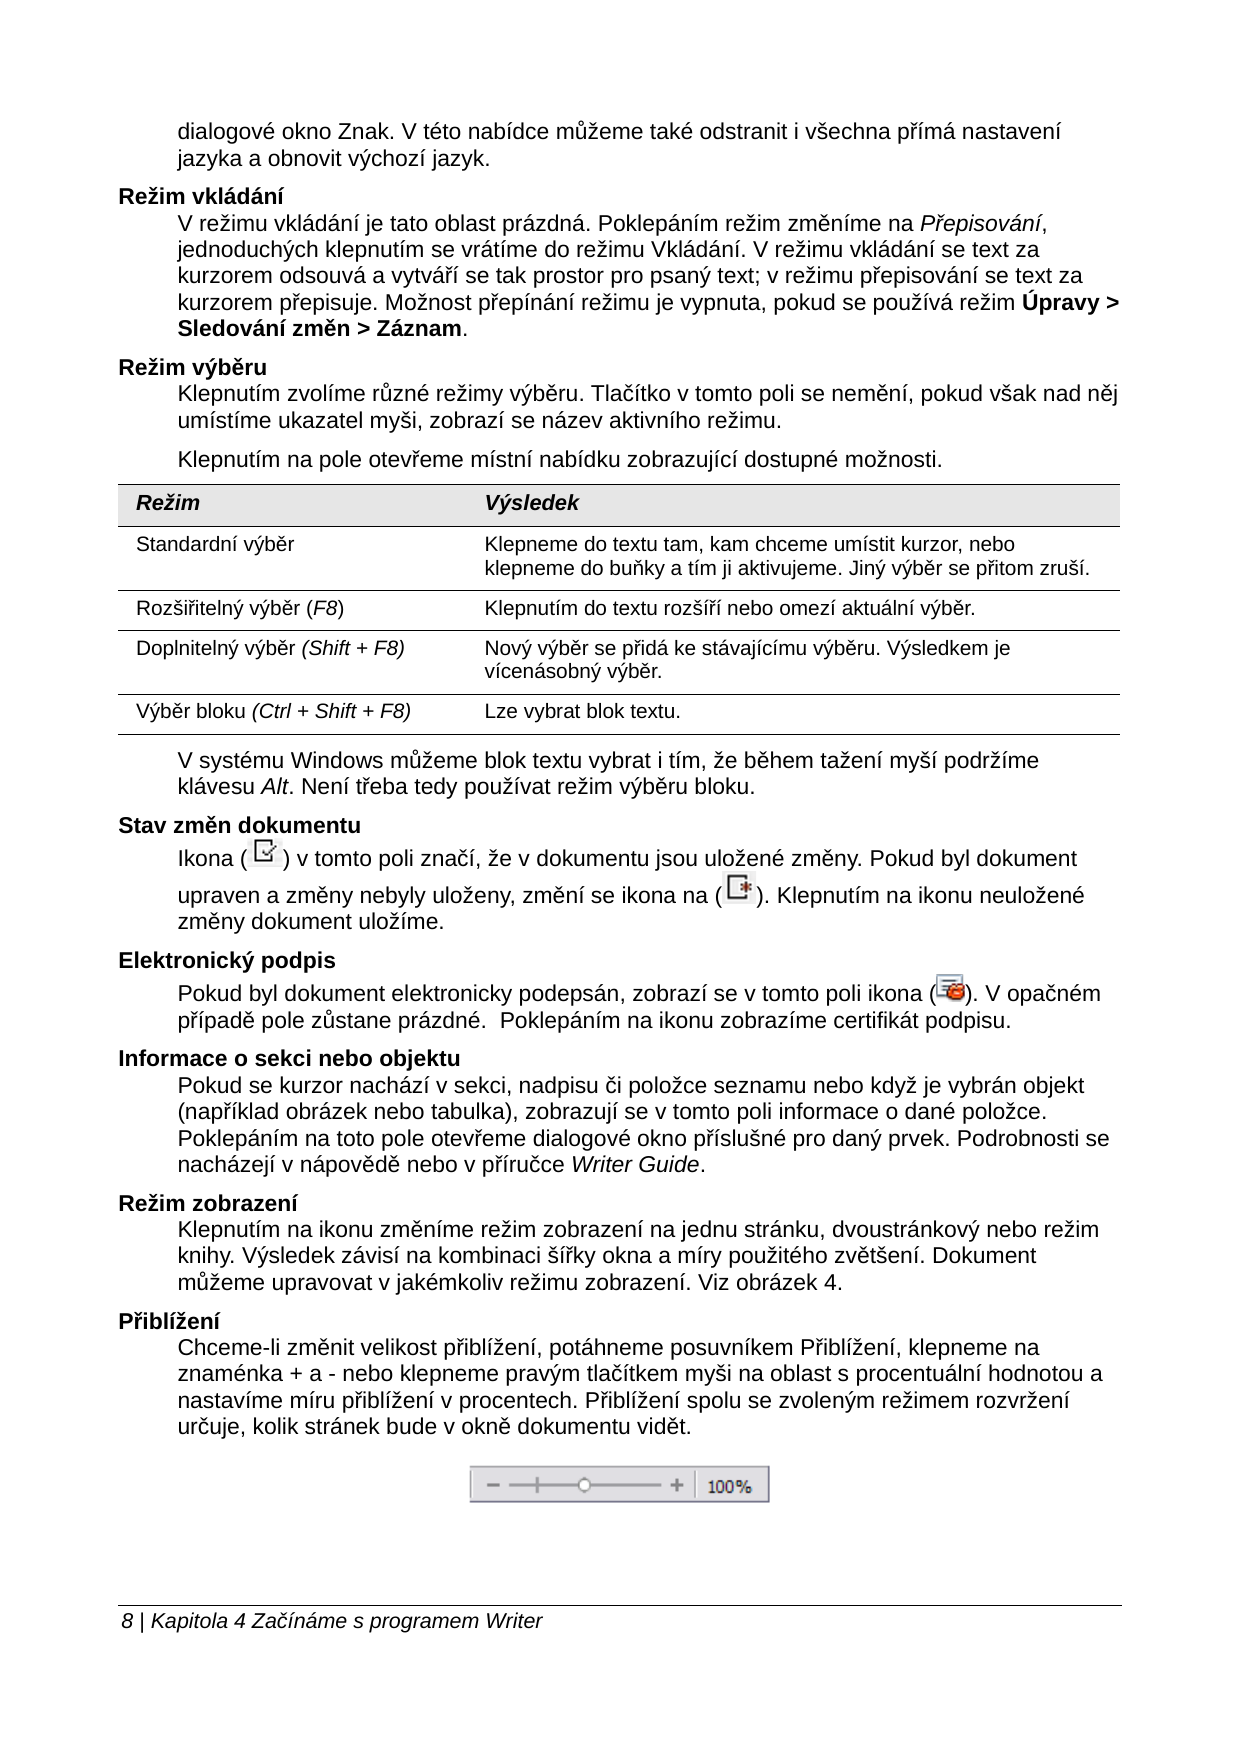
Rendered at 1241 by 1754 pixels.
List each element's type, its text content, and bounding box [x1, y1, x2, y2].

text V systému Windows můžeme blok textu vybrat i tím, že během tažení myší podržíme klávesu Alt. Není třeba tedy používat režim výběru bloku. [177, 747, 1122, 799]
table_cell Klepnutím do textu rozšíří nebo omezí aktuální výběr. [467, 591, 1120, 629]
table_header Výsledek [467, 485, 1120, 526]
table_cell Lze vybrat blok textu. [467, 695, 1120, 733]
text Pokud byl dokument elektronicky podepsán, zobrazí se v tomto poli ikona (). V opačném případě pole zůstane prázdné. Poklepáním na ikonu zobrazíme certifikát podpisu. [177, 973, 1122, 1033]
text V režimu vkládání je tato oblast prázdná. Poklepáním režim změníme na Přepisování, jednoduchých klepnutím se vrátíme do režimu Vkládání. V režimu vkládání se text za kurzorem odsouvá a vytváří se tak prostor pro psaný text; v režimu přepisování se text za kurzorem přepisuje. Možnost přepínání režimu je vypnuta, pokud se používá režim Úpravy > Sledování změn > Záznam. [177, 210, 1122, 341]
text Klepnutím na ikonu změníme režim zobrazení na jednu stránku, dvoustránkový nebo režim knihy. Výsledek závisí na kombinaci šířky okna a míry použitého zvětšení. Dokument můžeme upravovat v jakémkoliv režimu zobrazení. Viz obrázek 4. [177, 1216, 1122, 1295]
table_cell Výběr bloku (Ctrl + Shift + F8) [118, 695, 467, 733]
picture [247, 838, 283, 867]
table_cell Nový výběr se přidá ke stávajícímu výběru. Výsledkem je vícenásobný výběr. [467, 631, 1120, 693]
table_cell Standardní výběr [118, 527, 467, 589]
table_header Režim [118, 485, 467, 526]
table_cell Rozšiřitelný výběr (F8) [118, 591, 467, 629]
table_cell Klepneme do textu tam, kam chceme umístit kurzor, nebo klepneme do buňky a tím ji aktivujeme. Jiný výběr se přitom zruší. [467, 527, 1120, 589]
picture [722, 871, 757, 904]
picture [467, 1463, 773, 1506]
text dialogové okno Znak. V této nabídce můžeme také odstranit i všechna přímá nastavení jazyka a obnovit výchozí jazyk. [177, 118, 1122, 171]
text Ikona () v tomto poli značí, že v dokumentu jsou uložené změny. Pokud byl dokument upraven a změny nebyly uloženy, změní se ikona na (). Klepnutím na ikonu neuložené změny dokument uložíme. [177, 838, 1122, 934]
text Informace o sekci nebo objektu [118, 1045, 1122, 1072]
table_cell Doplnitelný výběr (Shift + F8) [118, 631, 467, 693]
text Režim výběru [118, 354, 1122, 380]
text Elektronický podpis [118, 947, 1122, 973]
text Klepnutím na pole otevřeme místní nabídku zobrazující dostupné možnosti. [177, 446, 1122, 472]
text Režim zobrazení [118, 1190, 1122, 1216]
text Přiblížení [118, 1308, 1122, 1334]
text Pokud se kurzor nachází v sekci, nadpisu či položce seznamu nebo když je vybrán objekt (například obrázek nebo tabulka), zobrazují se v tomto poli informace o dané položce. Poklepáním na toto pole otevřeme dialogové okno příslušné pro daný prvek. Podrobnosti se nacházejí v nápovědě nebo v příručce Writer Guide. [177, 1072, 1122, 1177]
text Klepnutím zvolíme různé režimy výběru. Tlačítko v tomto poli se nemění, pokud však nad něj umístíme ukazatel myši, zobrazí se název aktivního režimu. [177, 380, 1122, 433]
picture [936, 973, 965, 1002]
text Stav změn dokumentu [118, 812, 1122, 838]
text Režim vkládání [118, 183, 1122, 210]
text Chceme-li změnit velikost přiblížení, potáhneme posuvníkem Přiblížení, klepneme na znaménka + a - nebo klepneme pravým tlačítkem myši na oblast s procentuální hodnotou a nastavíme míru přiblížení v procentech. Přiblížení spolu se zvoleným režimem rozvržení určuje, kolik stránek bude v okně dokumentu vidět. [177, 1334, 1122, 1439]
